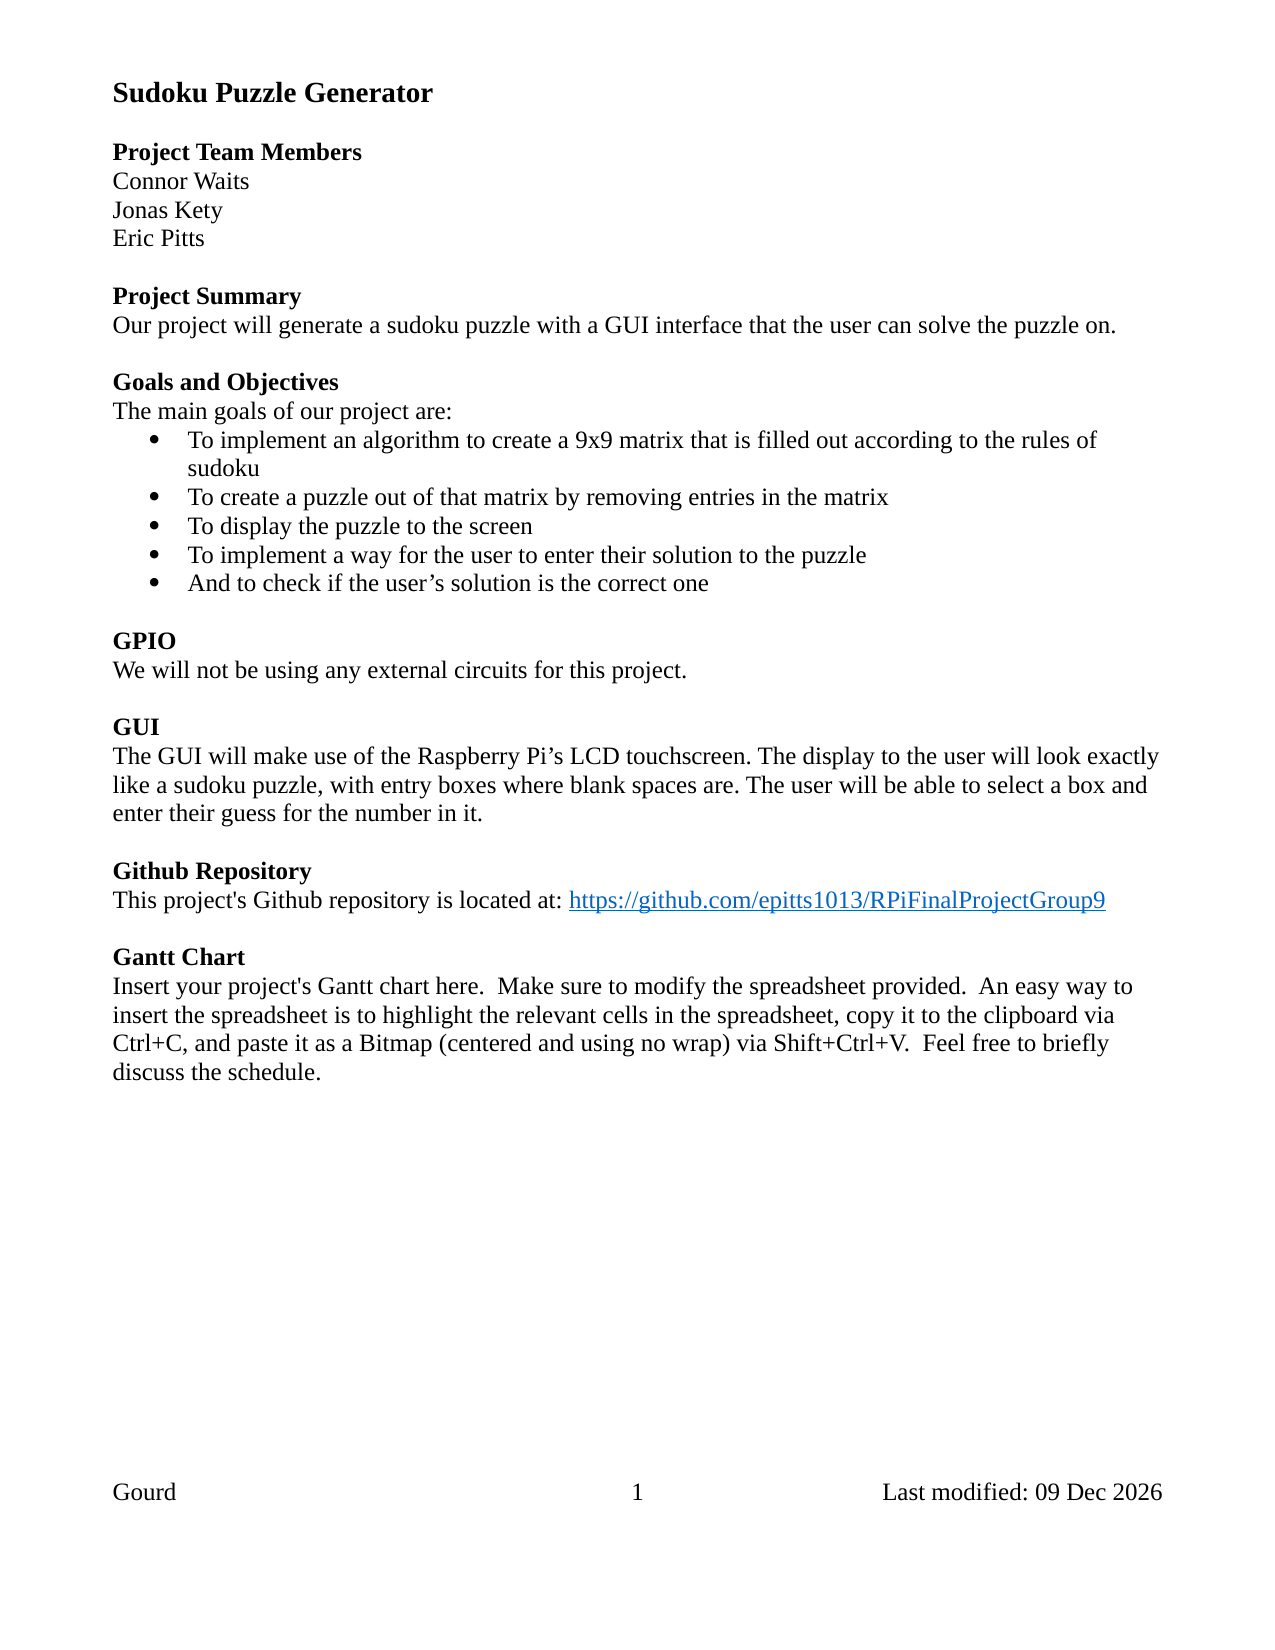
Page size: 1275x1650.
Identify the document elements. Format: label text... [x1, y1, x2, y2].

list To create a puzzle out of that matrix by removing entries in the matrix [150, 482, 1162, 511]
list To implement a way for the user to enter their solution to the puzzle [150, 540, 1162, 568]
text The GUI will make use of the Raspberry Pi’s LCD touchscreen. The display to the user will look exactly like a sudoku puzzle, with entry boxes where blank spaces are. The user will be able to select a box and enter their guess for the number in it. [112, 741, 1162, 827]
text This project's Github repository is located at: https://github.com/epitts1013/RPiFinalProjectGroup9 [112, 885, 1162, 913]
text Project Team Members [112, 137, 1162, 166]
text Jonas Kety [112, 195, 1162, 223]
list And to check if the user’s solution is the correct one [150, 568, 1162, 597]
text The main goals of our project are: [112, 396, 1162, 425]
text Goals and Objectives [112, 367, 1162, 396]
text Gantt Chart [112, 942, 1162, 971]
text Eric Pitts [112, 223, 1162, 252]
text GPIO [112, 626, 1162, 655]
text Insert your project's Gantt chart here. Make sure to modify the spreadsheet provided. An easy way to insert the spreadsheet is to highlight the relevant cells in the spreadsheet, copy it to the clipboard via Ctrl+C, and paste it as a Bitmap (centered and using no wrap) via Shift+Ctrl+V. Feel free to briefly discuss the schedule. [112, 971, 1162, 1086]
text Github Repository [112, 856, 1162, 885]
list To implement an algorithm to create a 9x9 matrix that is filled out according to the rules of sudoku [150, 425, 1162, 482]
text We will not be using any external circuits for this project. [112, 655, 1162, 683]
text Sudoku Puzzle Generator [112, 75, 1162, 108]
list To display the puzzle to the screen [150, 511, 1162, 540]
text Connor Waits [112, 166, 1162, 195]
text Project Summary [112, 281, 1162, 310]
text GUI [112, 712, 1162, 741]
text Our project will generate a sudoku puzzle with a GUI interface that the user can solve the puzzle on. [112, 310, 1162, 338]
